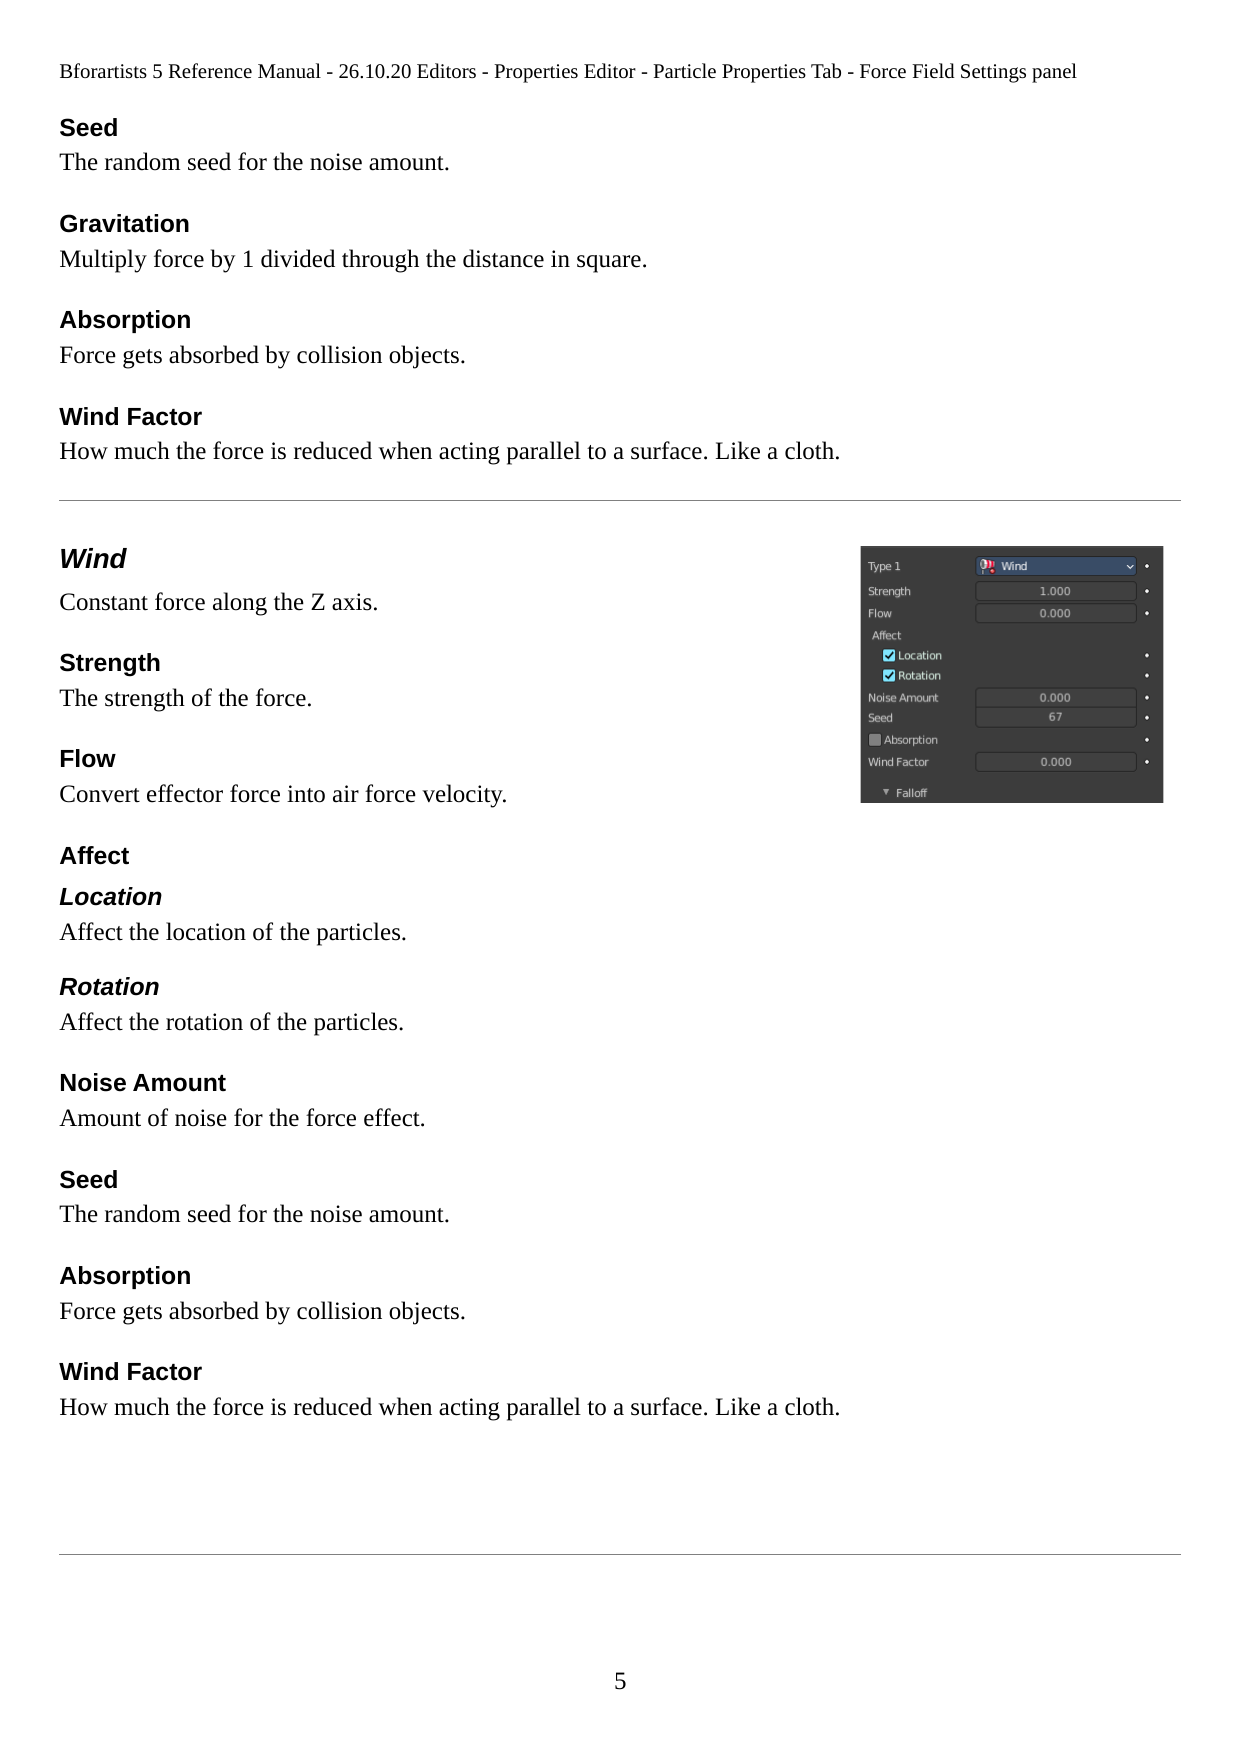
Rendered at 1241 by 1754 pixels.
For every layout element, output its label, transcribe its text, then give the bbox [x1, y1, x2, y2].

subtitle [1164, 648, 1181, 677]
subtitle Wind Factor [59, 1357, 1181, 1386]
subtitle Wind [59, 542, 1181, 574]
subtitle Seed [59, 1165, 1181, 1193]
text The random seed for the noise amount. [59, 1199, 1181, 1228]
text Force gets absorbed by collision objects. [59, 340, 1181, 369]
text Convert effector force into air force velocity. [59, 779, 1181, 808]
text Constant force along the Z axis. [59, 587, 860, 615]
subtitle Flow [59, 744, 860, 773]
subtitle Strength [59, 648, 860, 677]
subtitle Rotation [59, 972, 1181, 1001]
text Multiply force by 1 divided through the distance in square. [59, 244, 1181, 272]
subtitle Absorption [59, 305, 1181, 334]
text How much the force is reduced when acting parallel to a surface. Like a cloth. [59, 1392, 1181, 1421]
subtitle [1164, 744, 1181, 773]
text How much the force is reduced when acting parallel to a surface. Like a cloth. [59, 436, 1181, 465]
subtitle Wind Factor [59, 402, 1181, 430]
subtitle Location [59, 882, 1181, 910]
text Amount of noise for the force effect. [59, 1103, 1181, 1132]
subtitle Absorption [59, 1261, 1181, 1289]
subtitle Seed [59, 113, 1181, 141]
text The random seed for the noise amount. [59, 147, 1181, 176]
text Affect the location of the particles. [59, 917, 1181, 945]
text The strength of the force. [59, 683, 860, 712]
text Affect the rotation of the particles. [59, 1007, 1181, 1036]
picture [860, 546, 1164, 803]
text Force gets absorbed by collision objects. [59, 1296, 1181, 1324]
subtitle Noise Amount [59, 1068, 1181, 1097]
subtitle Affect [59, 841, 1181, 869]
subtitle Gravitation [59, 209, 1181, 237]
